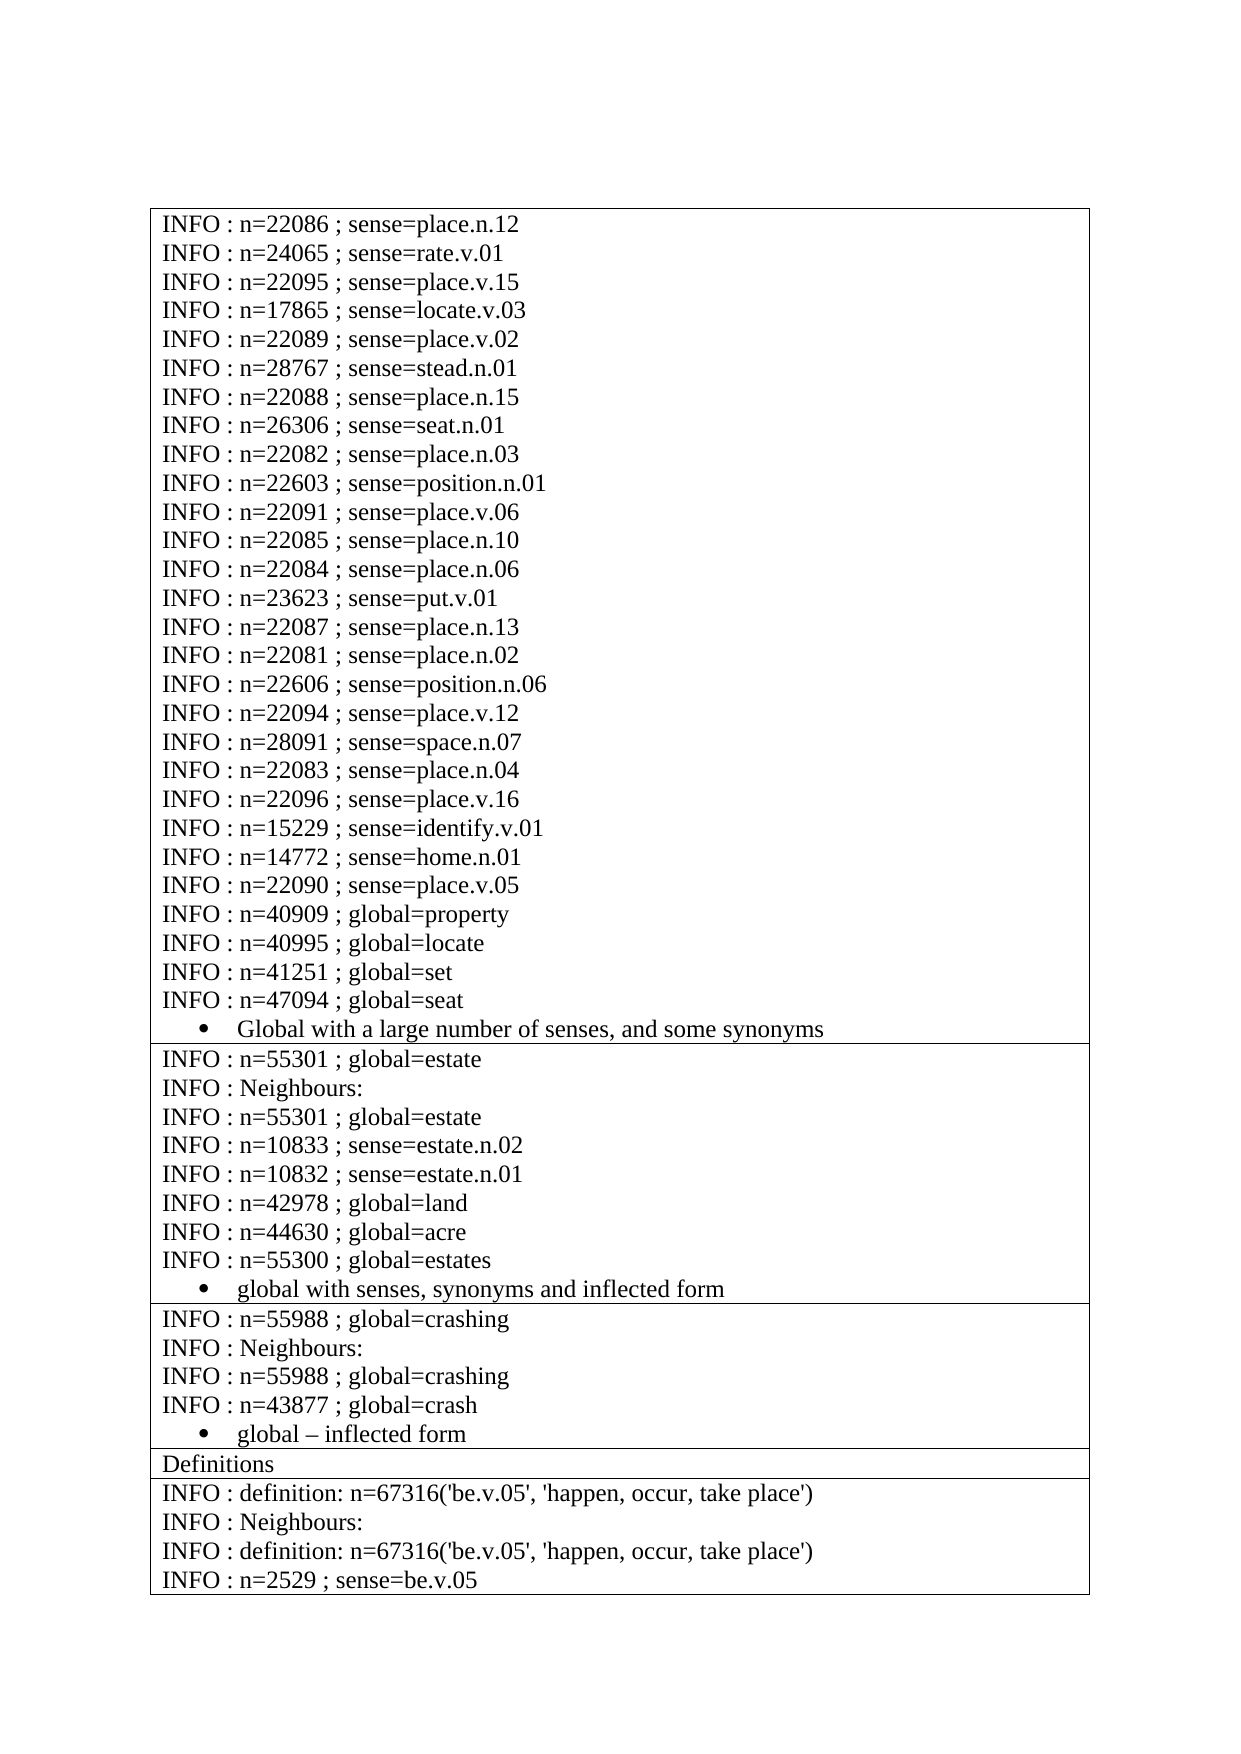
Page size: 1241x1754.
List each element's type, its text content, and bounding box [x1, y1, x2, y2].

table_cell INFO : definition: n=67316('be.v.05', 'happen, occur, take place') INFO : Neighbours: INFO : definition: n=67316('be.v.05', 'happen, occur, take place') INFO : n=2529 ; sense=be.v.05 [151, 1479, 1089, 1593]
table_cell INFO : n=55301 ; global=estate INFO : Neighbours: INFO : n=55301 ; global=estate INFO : n=10833 ; sense=estate.n.02 INFO : n=10832 ; sense=estate.n.01 INFO : n=42978 ; global=land INFO : n=44630 ; global=acre INFO : n=55300 ; global=estates global with senses, synonyms and inflected form [151, 1044, 1089, 1303]
table_cell INFO : n=55988 ; global=crashing INFO : Neighbours: INFO : n=55988 ; global=crashing INFO : n=43877 ; global=crash global – inflected form [151, 1304, 1089, 1448]
table_cell INFO : n=22086 ; sense=place.n.12 INFO : n=24065 ; sense=rate.v.01 INFO : n=22095 ; sense=place.v.15 INFO : n=17865 ; sense=locate.v.03 INFO : n=22089 ; sense=place.v.02 INFO : n=28767 ; sense=stead.n.01 INFO : n=22088 ; sense=place.n.15 INFO : n=26306 ; sense=seat.n.01 INFO : n=22082 ; sense=place.n.03 INFO : n=22603 ; sense=position.n.01 INFO : n=22091 ; sense=place.v.06 INFO : n=22085 ; sense=place.n.10 INFO : n=22084 ; sense=place.n.06 INFO : n=23623 ; sense=put.v.01 INFO : n=22087 ; sense=place.n.13 INFO : n=22081 ; sense=place.n.02 INFO : n=22606 ; sense=position.n.06 INFO : n=22094 ; sense=place.v.12 INFO : n=28091 ; sense=space.n.07 INFO : n=22083 ; sense=place.n.04 INFO : n=22096 ; sense=place.v.16 INFO : n=15229 ; sense=identify.v.01 INFO : n=14772 ; sense=home.n.01 INFO : n=22090 ; sense=place.v.05 INFO : n=40909 ; global=property INFO : n=40995 ; global=locate INFO : n=41251 ; global=set INFO : n=47094 ; global=seat Global with a large number of senses, and some synonyms [151, 209, 1089, 1043]
table_cell Definitions [151, 1449, 1089, 1477]
